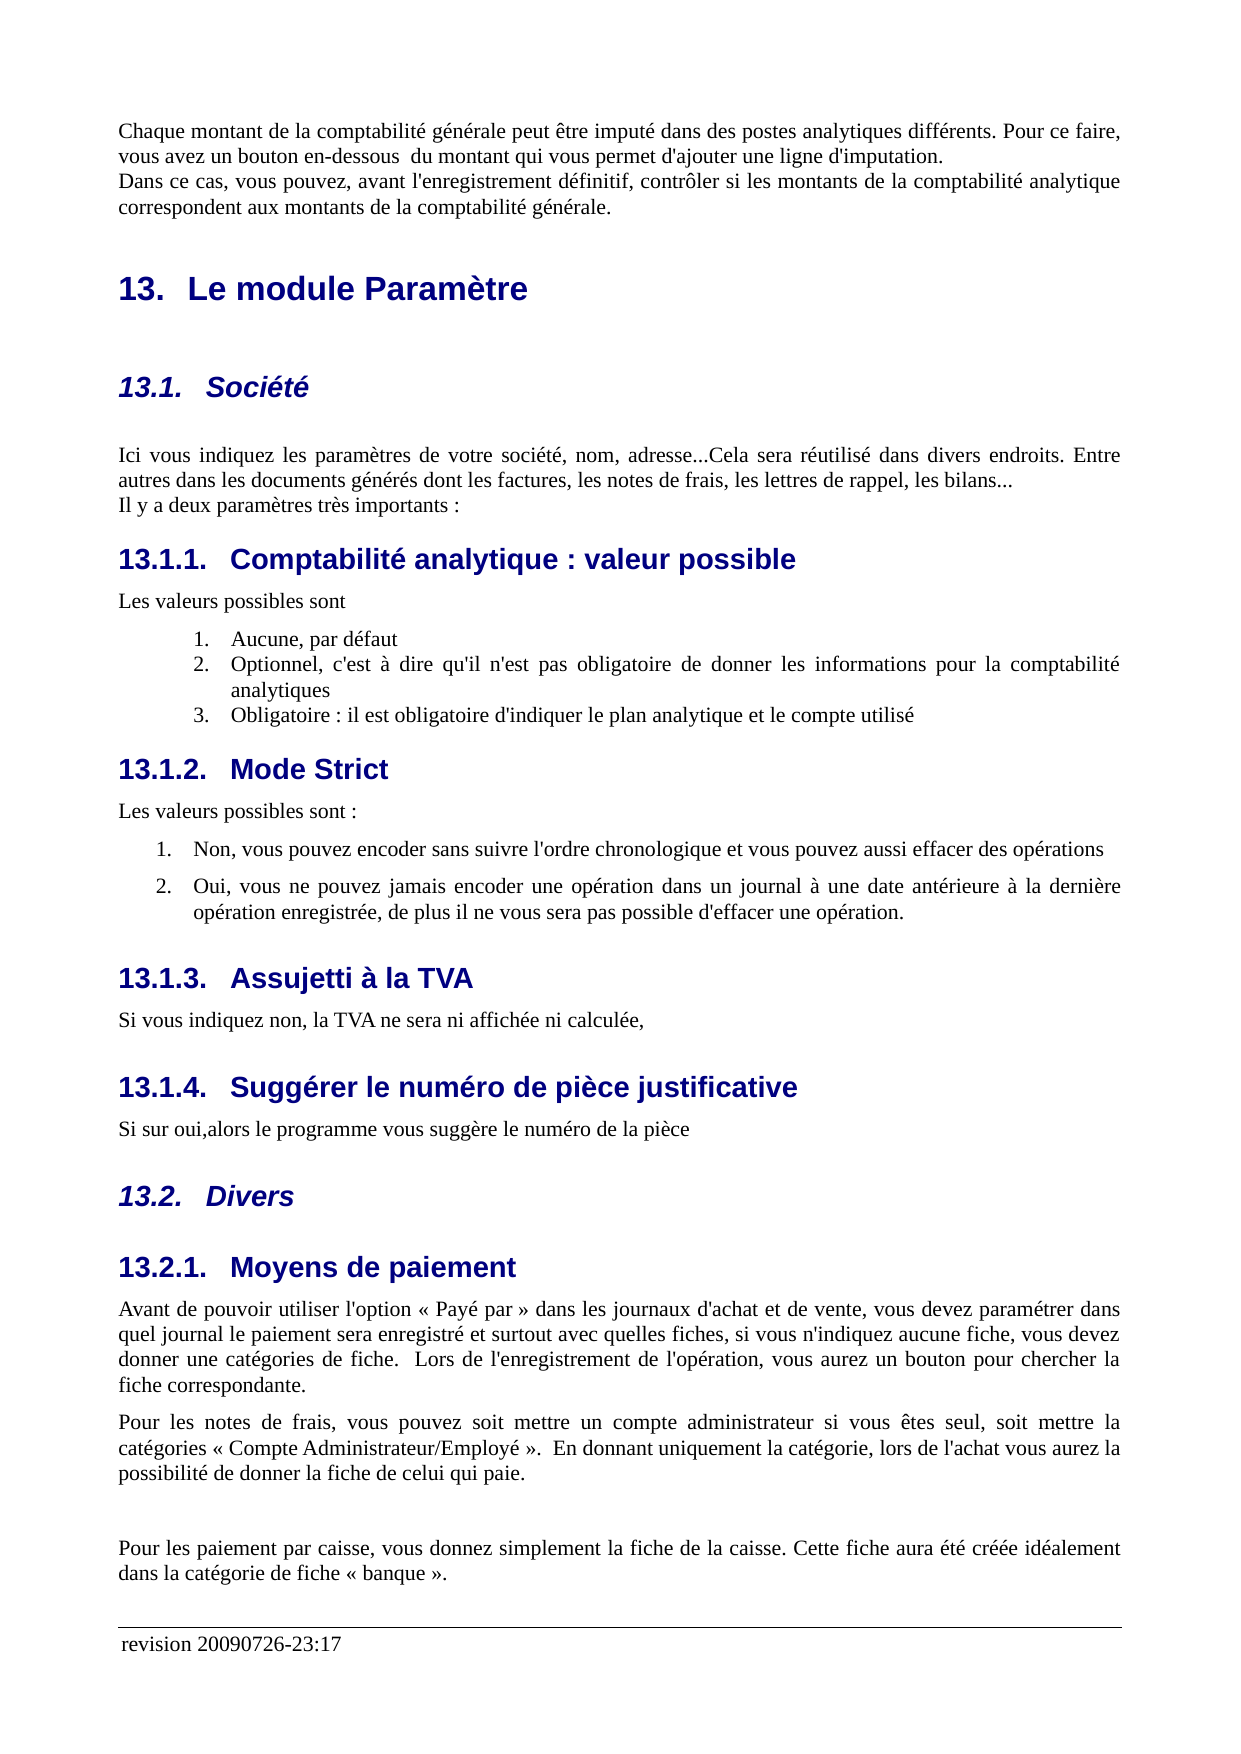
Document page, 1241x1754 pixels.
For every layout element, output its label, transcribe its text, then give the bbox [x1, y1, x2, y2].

subtitle Société [118, 371, 1122, 404]
subtitle Mode Strict [118, 752, 1122, 786]
list Oui, vous ne pouvez jamais encoder une opération dans un journal à une date antérieure à la dernière opération enregistrée, de plus il ne vous sera pas possible d'effacer une opération. [156, 873, 1122, 924]
subtitle Divers [118, 1179, 1122, 1212]
text Ici vous indiquez les paramètres de votre société, nom, adresse...Cela sera réutilisé dans divers endroits. Entre autres dans les documents générés dont les factures, les notes de frais, les lettres de rappel, les bilans... [118, 442, 1122, 492]
text Pour les paiement par caisse, vous donnez simplement la fiche de la caisse. Cette fiche aura été créée idéalement dans la catégorie de fiche « banque ». [118, 1535, 1122, 1586]
subtitle Moyens de paiement [118, 1250, 1122, 1283]
text Si vous indiquez non, la TVA ne sera ni affichée ni calculée, [118, 1007, 1122, 1033]
list Non, vous pouvez encoder sans suivre l'ordre chronologique et vous pouvez aussi effacer des opérations [156, 836, 1122, 861]
subtitle Comptabilité analytique : valeur possible [118, 542, 1122, 576]
list Aucune, par défaut [193, 626, 1122, 651]
text Pour les notes de frais, vous pouvez soit mettre un compte administrateur si vous êtes seul, soit mettre la catégories « Compte Administrateur/Employé ». En donnant uniquement la catégorie, lors de l'achat vous aurez la possibilité de donner la fiche de celui qui paie. [118, 1409, 1122, 1485]
text Les valeurs possibles sont : [118, 798, 1122, 823]
text Les valeurs possibles sont [118, 588, 1122, 614]
list Obligatoire : il est obligatoire d'indiquer le plan analytique et le compte utilisé [193, 702, 1122, 727]
subtitle Suggérer le numéro de pièce justificative [118, 1070, 1122, 1104]
text Chaque montant de la comptabilité générale peut être imputé dans des postes analytiques différents. Pour ce faire, vous avez un bouton en-dessous du montant qui vous permet d'ajouter une ligne d'imputation. [118, 118, 1122, 168]
subtitle Le module Paramètre [118, 269, 1122, 308]
text Dans ce cas, vous pouvez, avant l'enregistrement définitif, contrôler si les montants de la comptabilité analytique correspondent aux montants de la comptabilité générale. [118, 168, 1122, 219]
text Avant de pouvoir utiliser l'option « Payé par » dans les journaux d'achat et de vente, vous devez paramétrer dans quel journal le paiement sera enregistré et surtout avec quelles fiches, si vous n'indiquez aucune fiche, vous devez donner une catégories de fiche. Lors de l'enregistrement de l'opération, vous aurez un bouton pour chercher la fiche correspondante. [118, 1296, 1122, 1397]
list Optionnel, c'est à dire qu'il n'est pas obligatoire de donner les informations pour la comptabilité analytiques [193, 651, 1122, 702]
text Il y a deux paramètres très importants : [118, 492, 1122, 517]
subtitle Assujetti à la TVA [118, 961, 1122, 995]
text Si sur oui,alors le programme vous suggère le numéro de la pièce [118, 1116, 1122, 1141]
